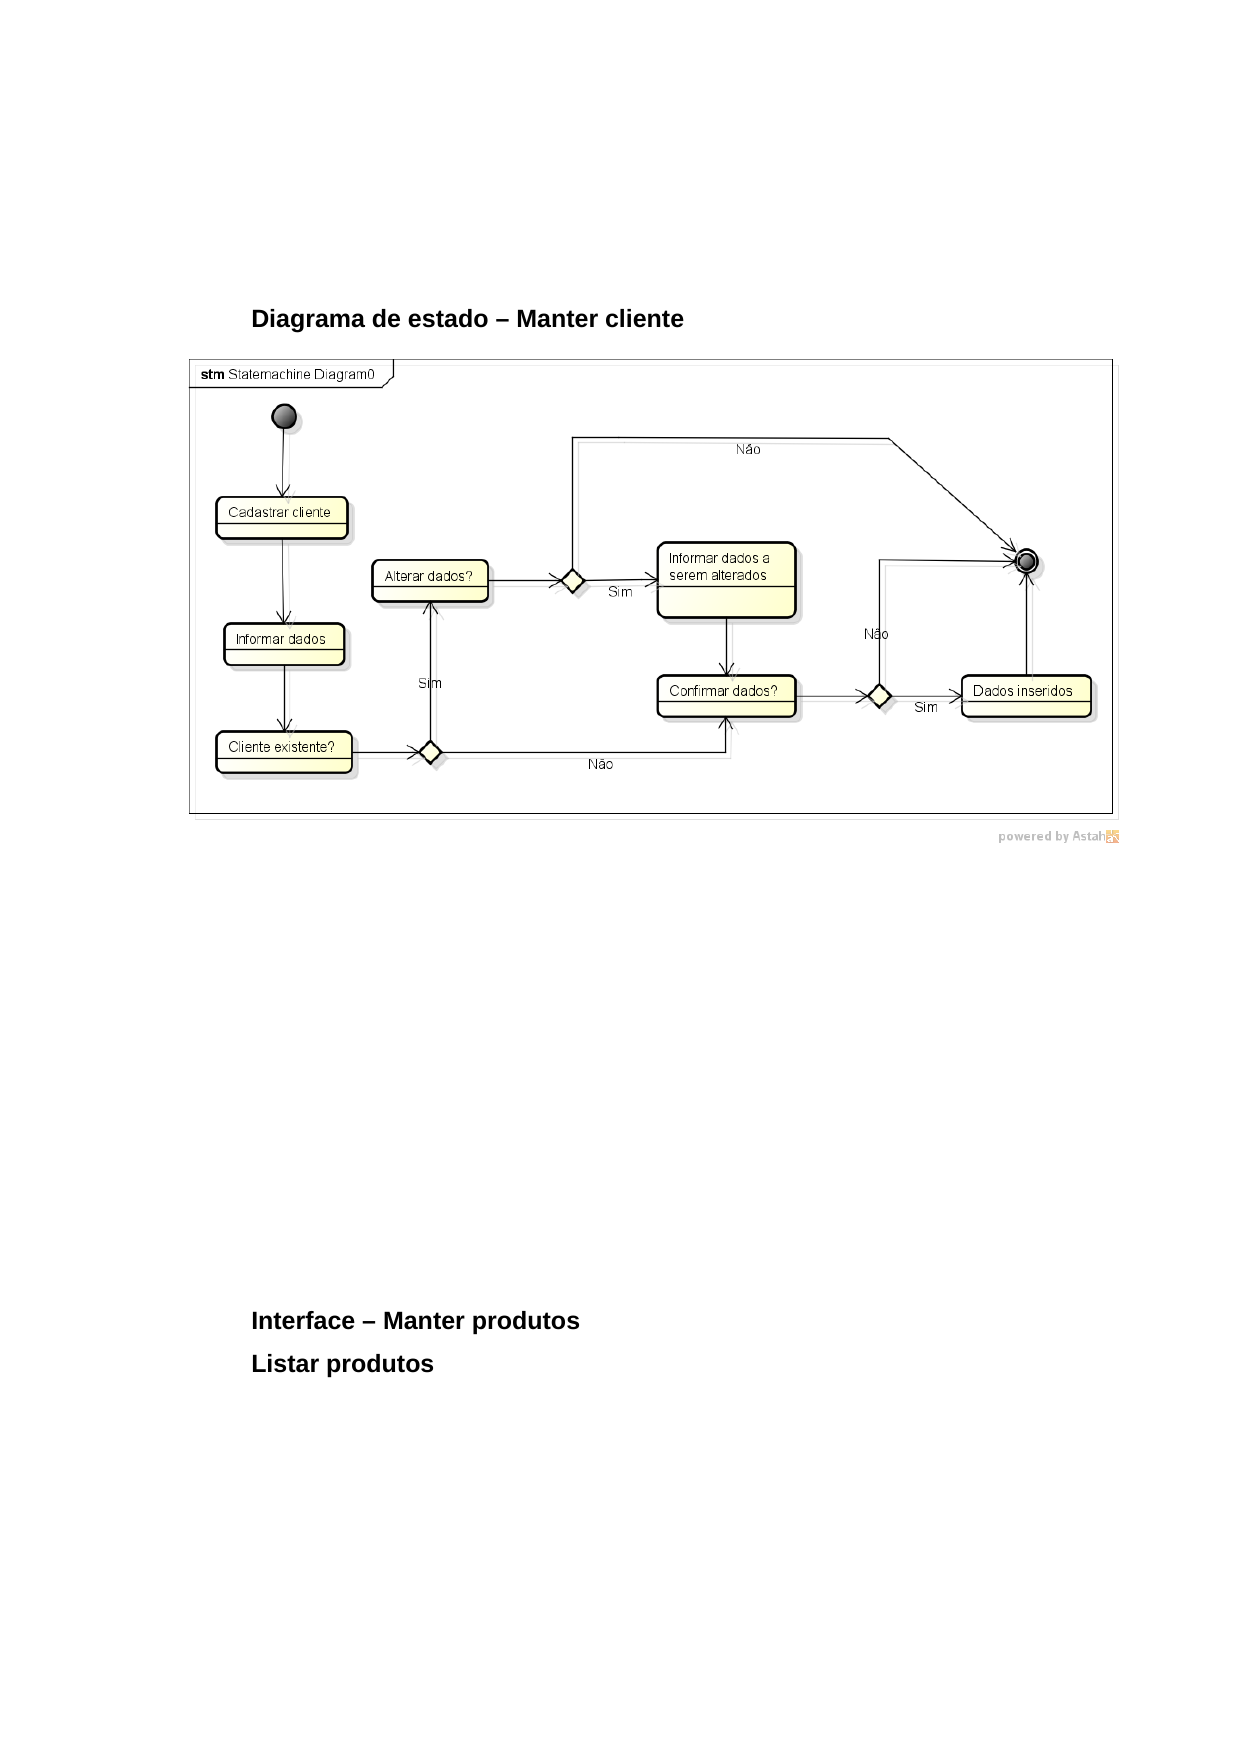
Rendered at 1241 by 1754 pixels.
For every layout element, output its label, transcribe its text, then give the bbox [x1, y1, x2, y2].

picture [177, 347, 1123, 847]
text Interface – Manter produtos [177, 1306, 1122, 1335]
text Diagrama de estado – Manter cliente [177, 304, 1122, 333]
text Listar produtos [177, 1349, 1122, 1378]
